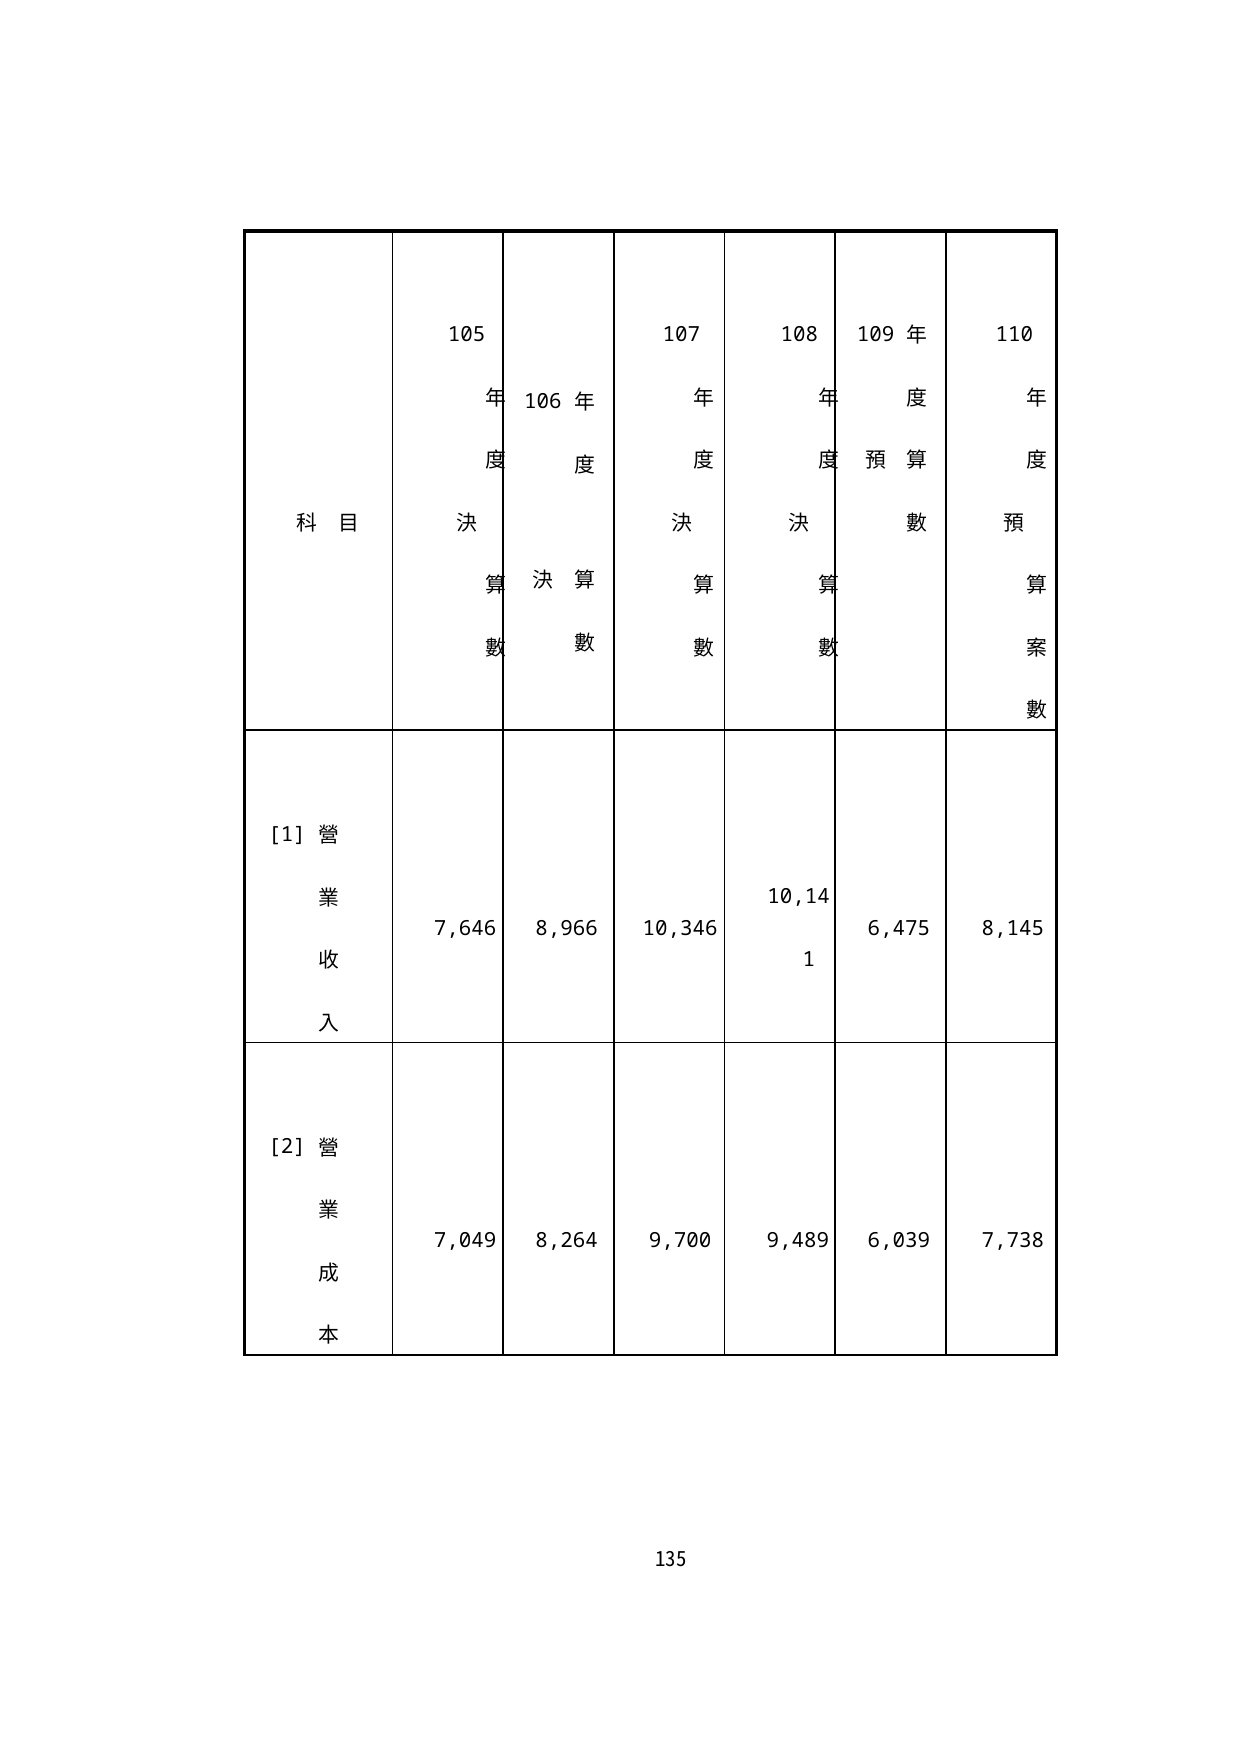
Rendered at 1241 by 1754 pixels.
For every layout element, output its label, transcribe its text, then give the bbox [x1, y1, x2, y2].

table_cell 7,049 [393, 1043, 502, 1354]
table_cell 7,738 [947, 1043, 1055, 1354]
table_cell 6,475 [836, 731, 945, 1042]
table_cell [2]營業成本 [246, 1043, 392, 1354]
table_header 106年度 決算數 [504, 233, 613, 729]
table_cell 6,039 [836, 1043, 945, 1354]
table_header 107年度 決算數 [615, 233, 724, 729]
table_header 110年度 預算案數 [947, 233, 1055, 729]
table_cell 10,346 [615, 731, 724, 1042]
table_cell 8,264 [504, 1043, 613, 1354]
table_cell [1]營業收入 [246, 731, 392, 1042]
table_cell 7,646 [393, 731, 502, 1042]
table_header 105年度 決算數 [393, 233, 502, 729]
table_cell 8,145 [947, 731, 1055, 1042]
table_cell 9,700 [615, 1043, 724, 1354]
table_header 108年度 決算數 [725, 233, 834, 729]
table_cell 8,966 [504, 731, 613, 1042]
table_cell 10,141 [725, 731, 834, 1042]
table_header 科目 [246, 233, 392, 729]
table_cell 9,489 [725, 1043, 834, 1354]
table_header 109年度 預算數 [836, 233, 945, 729]
